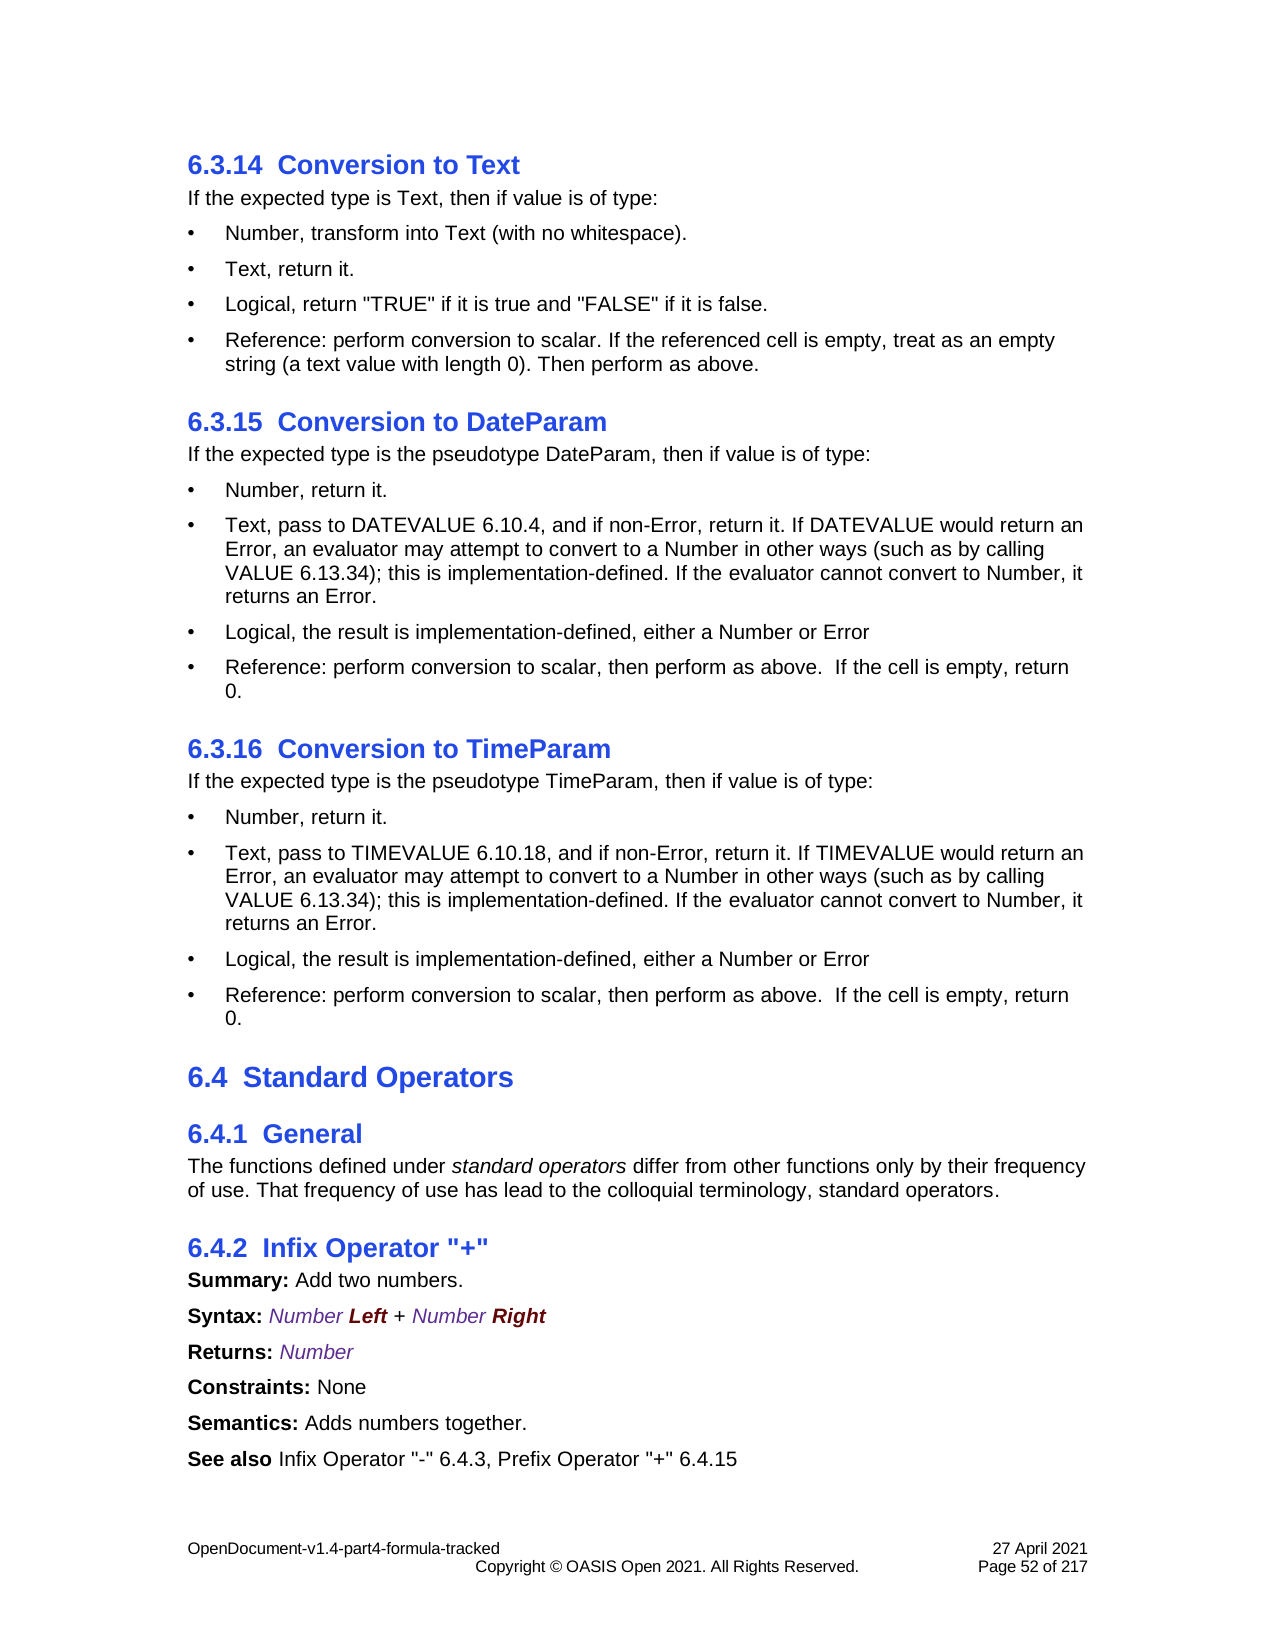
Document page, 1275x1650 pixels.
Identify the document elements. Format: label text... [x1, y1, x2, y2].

text Summary: Add two numbers. [187, 1269, 1088, 1292]
text If the expected type is the pseudotype DateParam, then if value is of type: [187, 443, 1088, 466]
text See also Infix Operator "-" 6.4.3, Prefix Operator "+" 6.4.15 [187, 1447, 1088, 1471]
list Text, return it. [187, 257, 1088, 281]
subtitle Conversion to Text [187, 150, 1088, 180]
list Number, return it. [187, 478, 1088, 502]
subtitle Conversion to DateParam [187, 407, 1088, 437]
text Syntax: Number Left + Number Right [187, 1304, 1088, 1328]
text Semantics: Adds numbers together. [187, 1411, 1088, 1435]
list Reference: perform conversion to scalar, then perform as above. If the cell is empty, return 0. [187, 983, 1088, 1030]
text Constraints: None [187, 1376, 1088, 1399]
list Reference: perform conversion to scalar. If the referenced cell is empty, treat as an empty string (a text value with length 0). Then perform as above. [187, 328, 1088, 376]
list Text, pass to DATEVALUE 6.10.4, and if non-Error, return it. If DATEVALUE would return an Error, an evaluator may attempt to convert to a Number in other ways (such as by calling VALUE 6.13.34); this is implementation-defined. If the evaluator cannot convert to Number, it returns an Error. [187, 514, 1088, 608]
list Number, return it. [187, 806, 1088, 829]
subtitle Standard Operators [187, 1061, 1088, 1094]
text Returns: Number [187, 1340, 1088, 1364]
text If the expected type is Text, then if value is of type: [187, 186, 1088, 209]
list Text, pass to TIMEVALUE 6.10.18, and if non-Error, return it. If TIMEVALUE would return an Error, an evaluator may attempt to convert to a Number in other ways (such as by calling VALUE 6.13.34); this is implementation-defined. If the evaluator cannot convert to Number, it returns an Error. [187, 841, 1088, 935]
text If the expected type is the pseudotype TimeParam, then if value is of type: [187, 770, 1088, 793]
list Number, transform into Text (with no whitespace). [187, 222, 1088, 245]
subtitle Conversion to TimeParam [187, 734, 1088, 764]
subtitle Infix Operator "+" [187, 1233, 1088, 1263]
text The functions defined under standard operators differ from other functions only by their frequency of use. That frequency of use has lead to the colloquial terminology, standard operators. [187, 1155, 1088, 1202]
list Reference: perform conversion to scalar, then perform as above. If the cell is empty, return 0. [187, 656, 1088, 703]
list Logical, the result is implementation-defined, either a Number or Error [187, 620, 1088, 644]
subtitle General [187, 1119, 1088, 1149]
list Logical, return "TRUE" if it is true and "FALSE" if it is false. [187, 293, 1088, 316]
list Logical, the result is implementation-defined, either a Number or Error [187, 947, 1088, 971]
